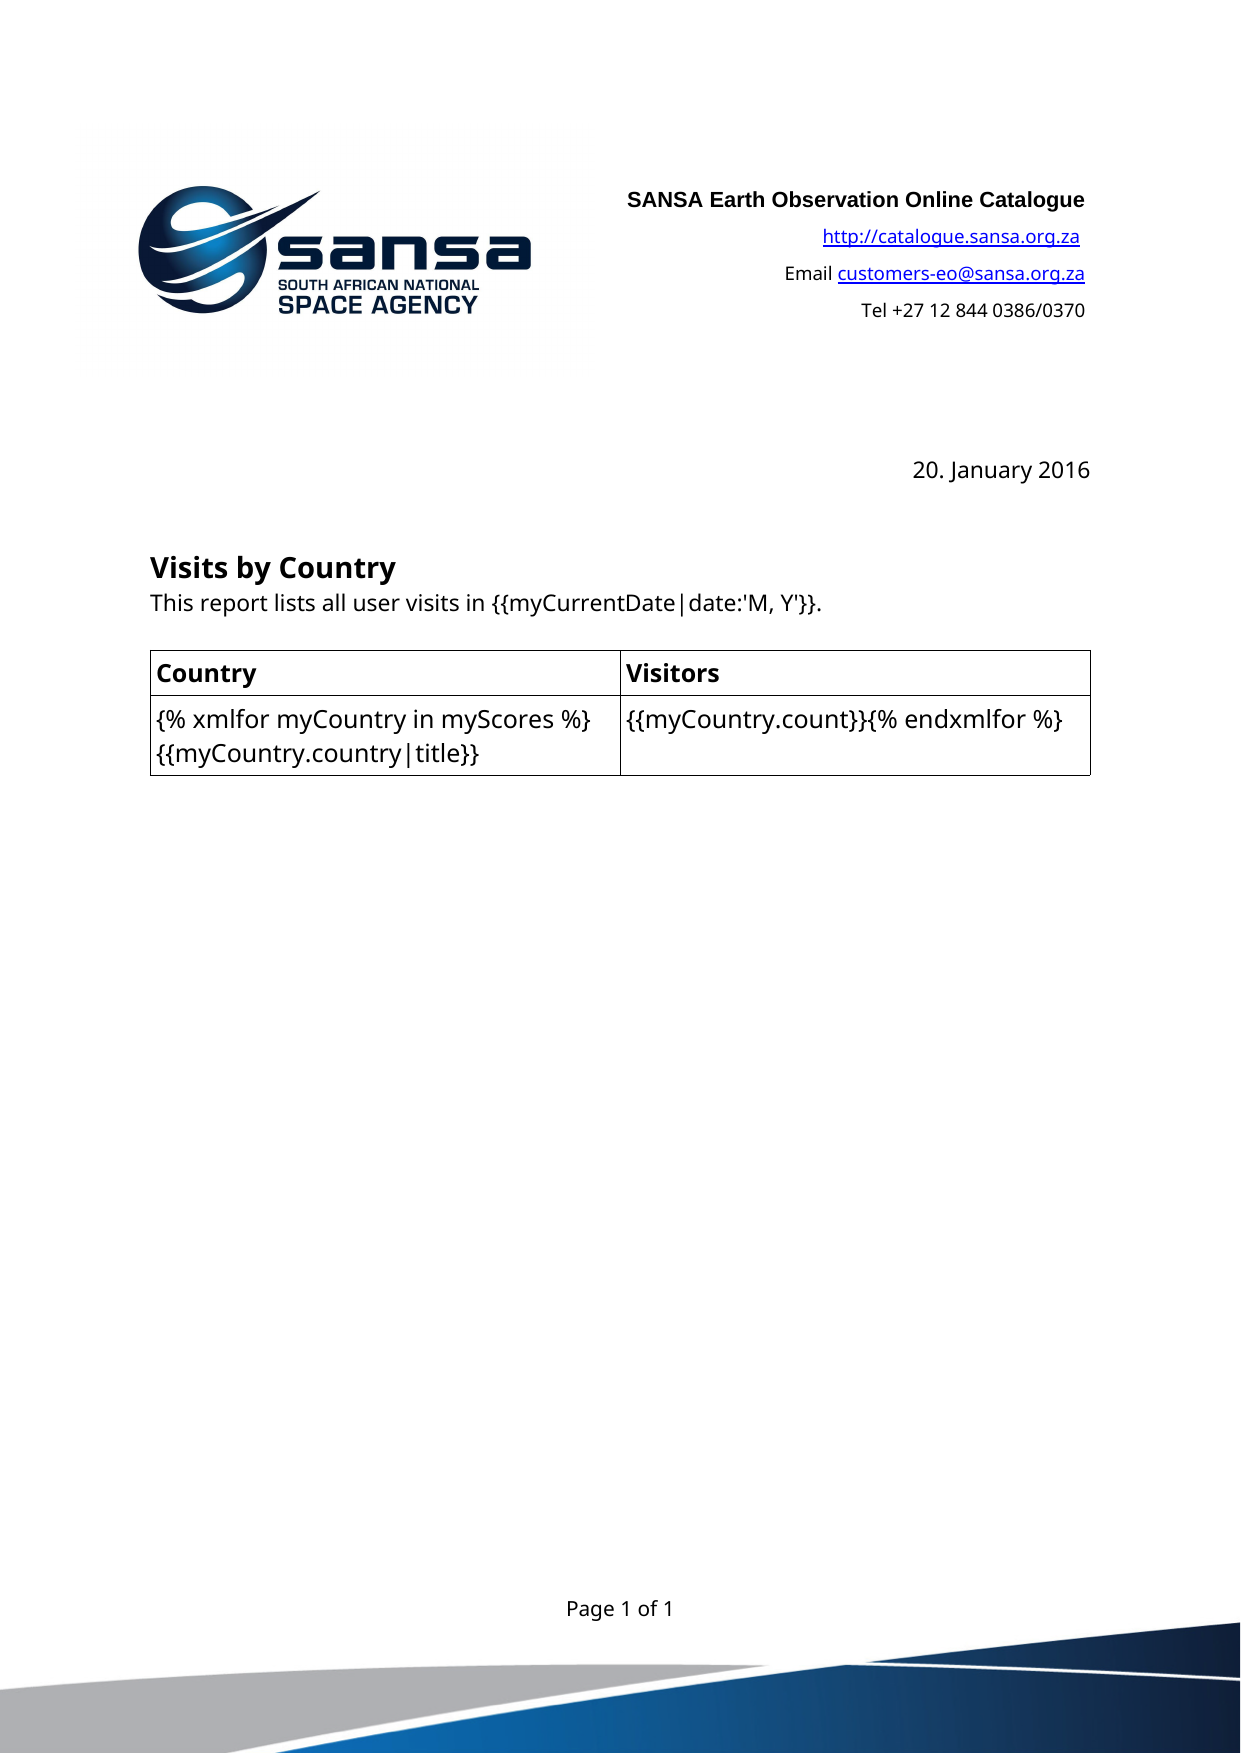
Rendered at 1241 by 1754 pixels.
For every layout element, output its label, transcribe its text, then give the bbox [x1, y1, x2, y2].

table_cell {% xmlfor myCountry in myScores %}{{myCountry.country|title}} [151, 696, 620, 775]
text This report lists all user visits in {{myCurrentDate|date:'M, Y'}}. [150, 587, 1090, 618]
picture [74, 123, 595, 377]
table_header Visitors [621, 651, 1090, 695]
table_cell Tel +27 12 844 0386/0370 [619, 292, 1091, 329]
table_cell Email customers-eo@sansa.org.za [619, 255, 1091, 292]
picture [0, 1612, 1241, 1753]
table_header Country [151, 651, 620, 695]
table_cell {{myCountry.count}}{% endxmlfor %} [621, 696, 1090, 775]
text 20. January 2016 [150, 454, 1090, 485]
table_cell http://catalogue.sansa.org.za [619, 218, 1091, 255]
text Visits by Country [150, 548, 1090, 587]
table_header SANSA Earth Observation Online Catalogue [619, 181, 1091, 218]
